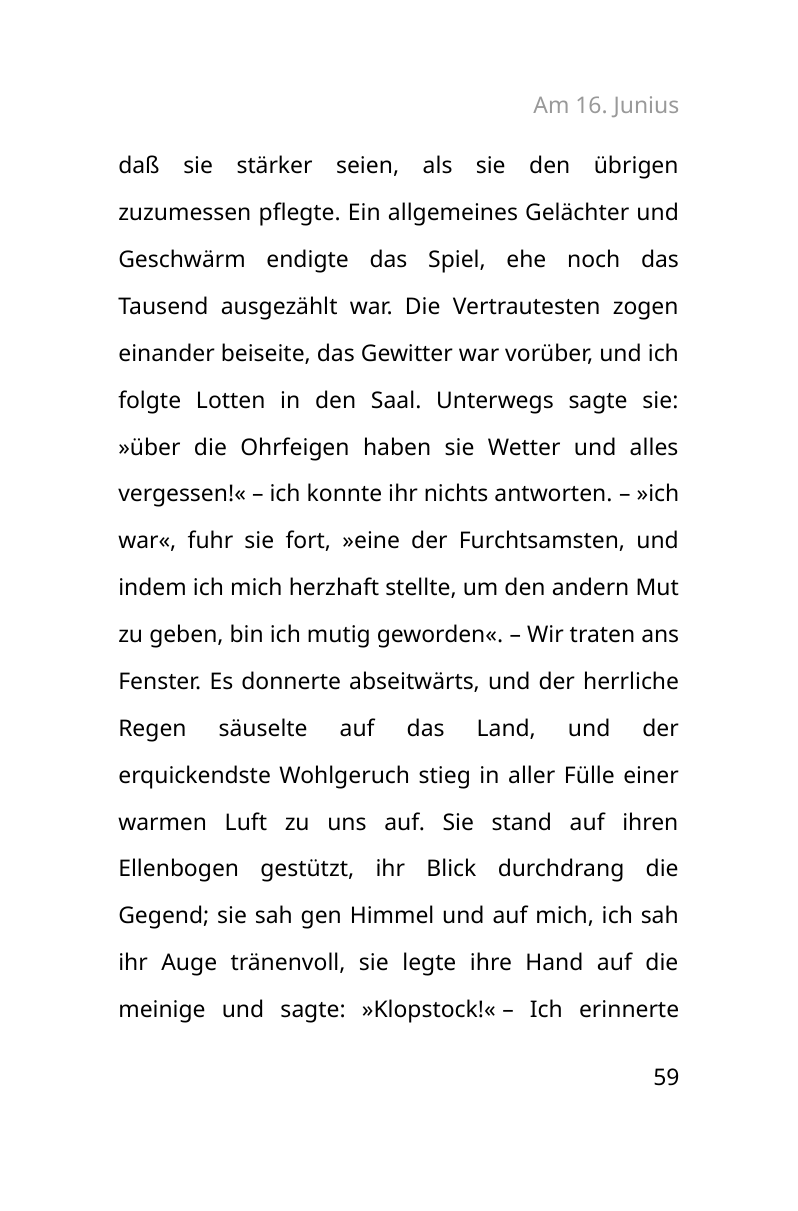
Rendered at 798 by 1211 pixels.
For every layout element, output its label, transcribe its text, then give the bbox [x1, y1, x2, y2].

text daß sie stärker seien, als sie den übrigen zuzumessen pflegte. Ein allgemeines Gelächter und Geschwärm endigte das Spiel, ehe noch das Tausend ausgezählt war. Die Vertrautesten zogen einander beiseite, das Gewitter war vorüber, und ich folgte Lotten in den Saal. Unterwegs sagte sie: »über die Ohrfeigen haben sie Wetter und alles vergessen!« – ich konnte ihr nichts antworten. – »ich war«, fuhr sie fort, »eine der Furchtsamsten, und indem ich mich herzhaft stellte, um den andern Mut zu geben, bin ich mutig geworden«. – Wir traten ans Fenster. Es donnerte abseitwärts, und der herrliche Regen säuselte auf das Land, und der erquickendste Wohlgeruch stieg in aller Fülle einer warmen Luft zu uns auf. Sie stand auf ihren Ellenbogen gestützt, ihr Blick durchdrang die Gegend; sie sah gen Himmel und auf mich, ich sah ihr Auge tränenvoll, sie legte ihre Hand auf die meinige und sagte: »Klopstock!« – Ich erinnerte [118, 149, 679, 1024]
